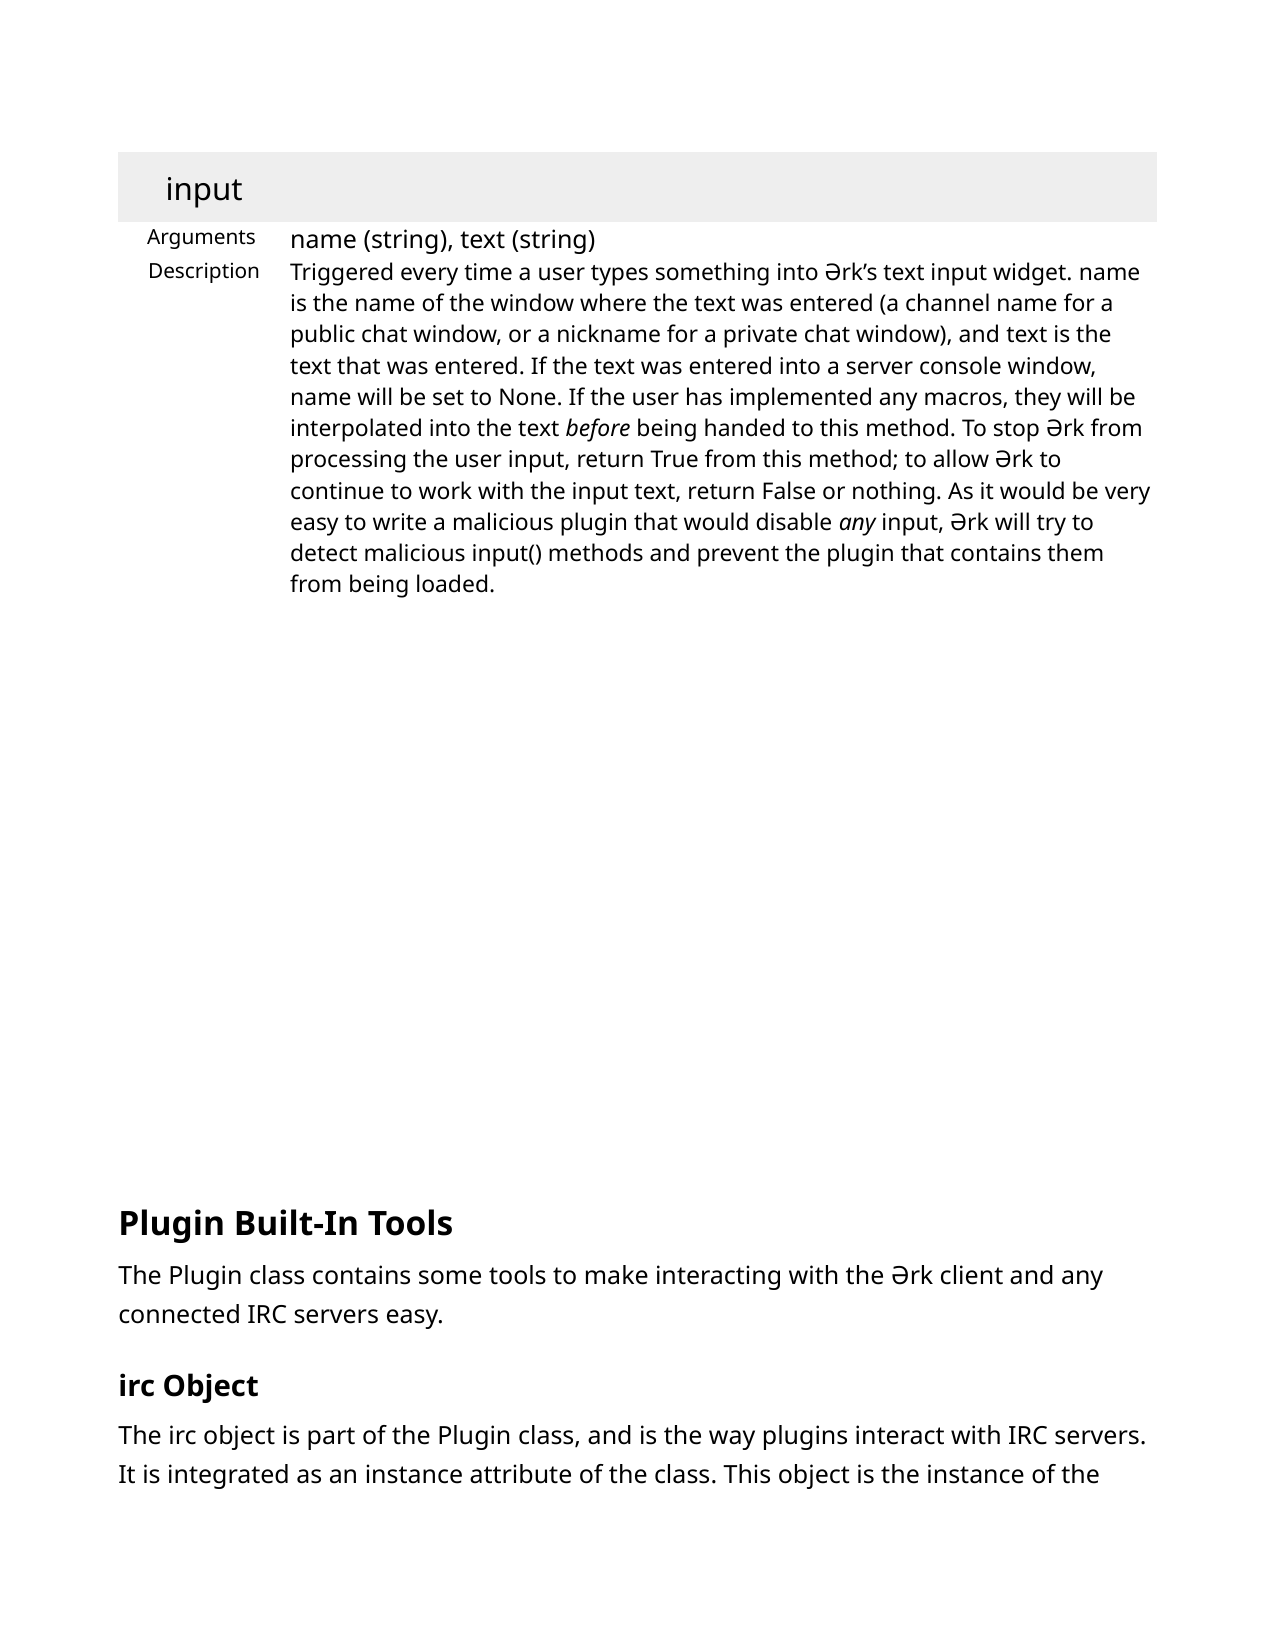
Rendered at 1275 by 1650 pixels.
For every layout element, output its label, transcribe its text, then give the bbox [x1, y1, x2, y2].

subtitle irc Object [118, 1365, 1157, 1405]
table_cell name (string), text (string) [290, 222, 1157, 256]
table_header input [118, 152, 290, 222]
table_cell Arguments [118, 222, 290, 256]
table_cell Description [118, 256, 290, 600]
subtitle Plugin Built-In Tools [118, 1199, 1157, 1245]
table_cell Triggered every time a user types something into Ərk’s text input widget. name is the name of the window where the text was entered (a channel name for a public chat window, or a nickname for a private chat window), and text is the text that was entered. If the text was entered into a server console window, name will be set to None. If the user has implemented any macros, they will be interpolated into the text before being handed to this method. To stop Ərk from processing the user input, return True from this method; to allow Ərk to continue to work with the input text, return False or nothing. As it would be very easy to write a malicious plugin that would disable any input, Ərk will try to detect malicious input() methods and prevent the plugin that contains them from being loaded. [290, 256, 1157, 600]
table_header [290, 152, 1157, 222]
text The irc object is part of the Plugin class, and is the way plugins interact with IRC servers. It is integrated as an instance attribute of the class. This object is the instance of the [118, 1418, 1157, 1491]
text The Plugin class contains some tools to make interacting with the Ərk client and any connected IRC servers easy. [118, 1258, 1157, 1331]
